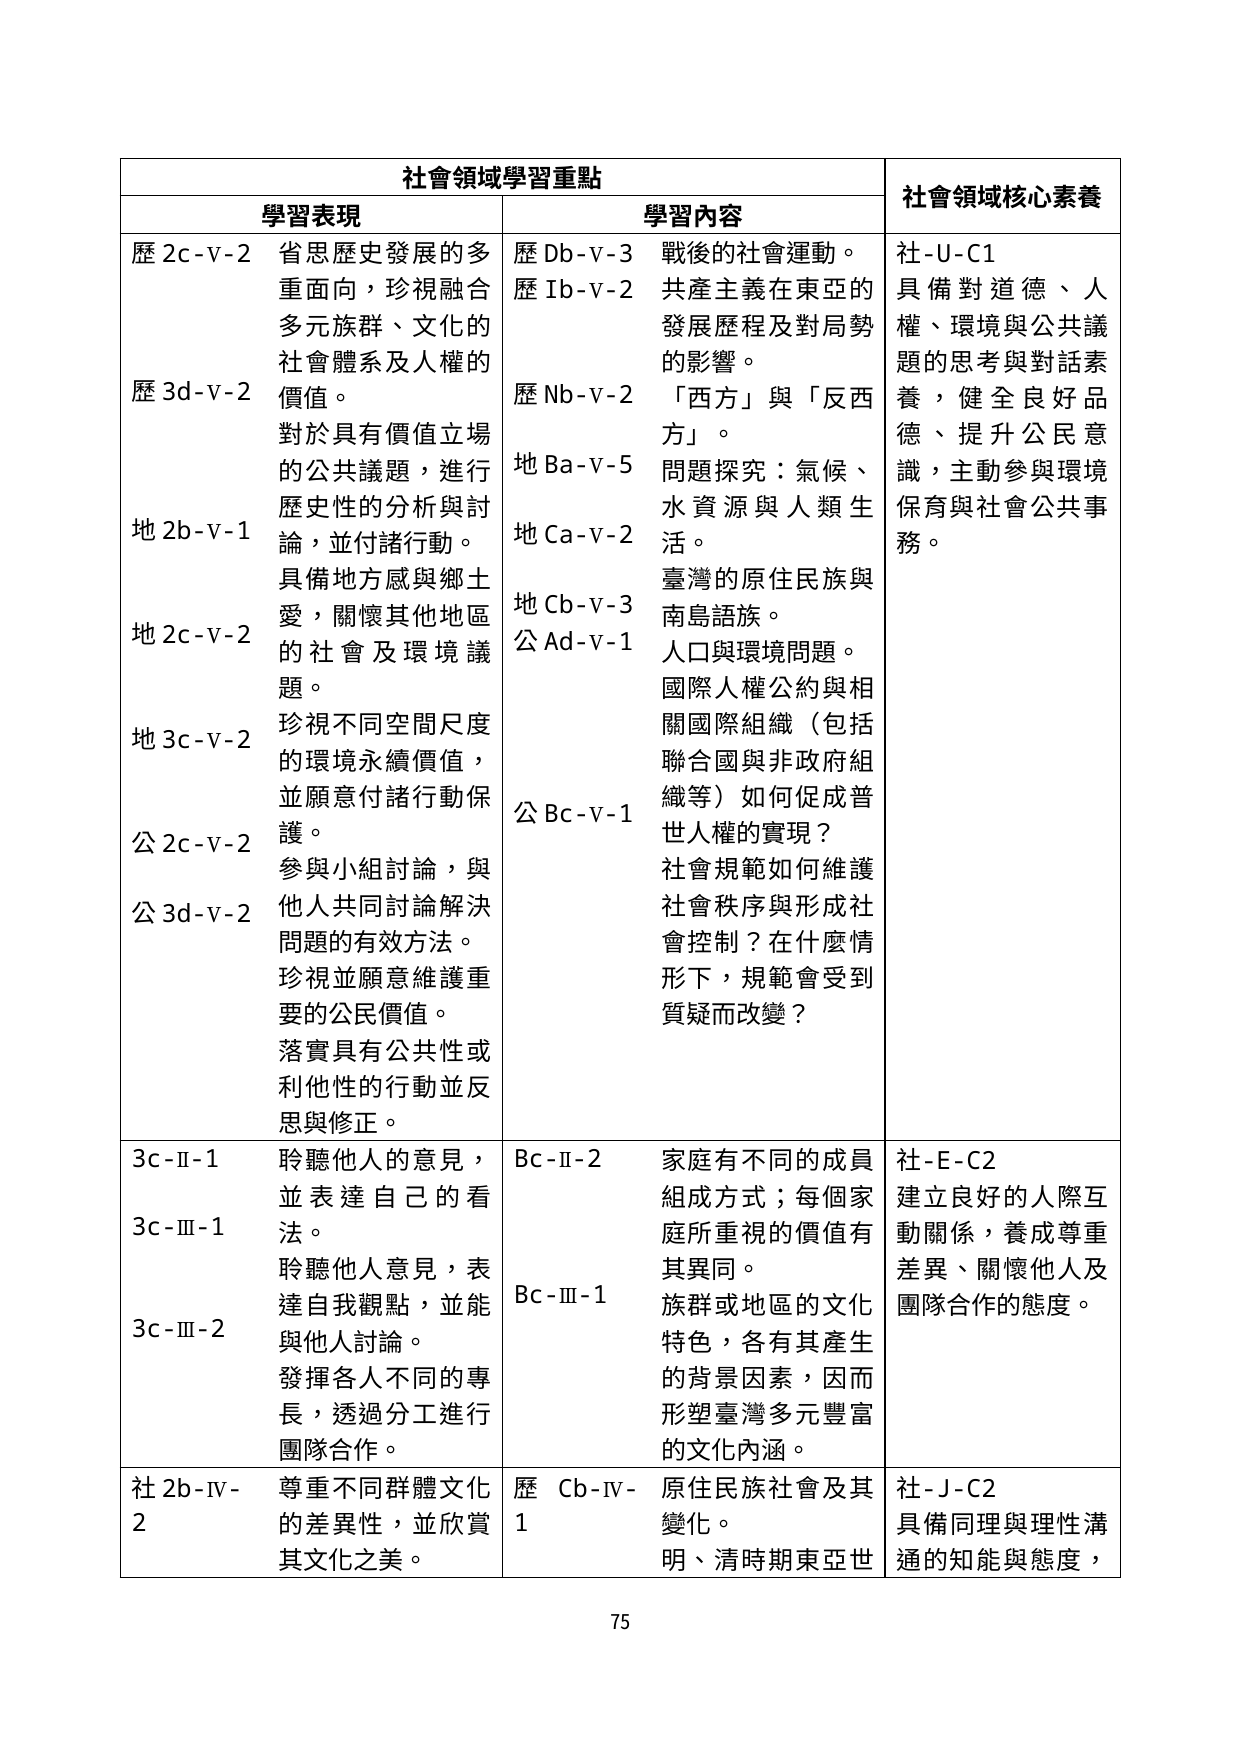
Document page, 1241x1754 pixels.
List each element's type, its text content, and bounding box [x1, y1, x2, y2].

table_cell 省思歷史發展的多重面向，珍視融合多元族群、文化的社會體系及人權的價值。 對於具有價值立場的公共議題，進行歷史性的分析與討論，並付諸行動。 具備地方感與鄉土愛，關懷其他地區的社會及環境議題。 珍視不同空間尺度的環境永續價值，並願意付諸行動保護。 參與小組討論，與他人共同討論解決問題的有效方法。 珍視並願意維護重要的公民價值。 落實具有公共性或利他性的行動並反思與修正。 [267, 234, 502, 1140]
table_cell 社-U-C1 具備對道德、人權、環境與公共議題的思考與對話素養，健全良好品德、提升公民意識，主動參與環境保育與社會公共事務。 [886, 234, 1120, 1140]
table_cell 社-E-C2 建立良好的人際互動關係，養成尊重差異、關懷他人及團隊合作的態度。 [886, 1141, 1120, 1467]
table_cell 社2b-Ⅳ-2 [121, 1468, 267, 1577]
table_cell 社-J-C2 具備同理與理性溝通的知能與態度， [886, 1468, 1120, 1577]
table_header 社會領域學習重點 [121, 159, 884, 195]
table_cell Bc-Ⅱ-2 Bc-Ⅲ-1 [503, 1141, 649, 1467]
table_cell 尊重不同群體文化的差異性，並欣賞其文化之美。 [267, 1468, 502, 1577]
table_cell 歷2c-Ⅴ-2 歷3d-Ⅴ-2 地2b-Ⅴ-1 地2c-Ⅴ-2 地3c-Ⅴ-2 公2c-Ⅴ-2 公3d-Ⅴ-2 [121, 234, 267, 1140]
table_cell 聆聽他人的意見，並表達自己的看法。 聆聽他人意見，表達自我觀點，並能與他人討論。 發揮各人不同的專長，透過分工進行團隊合作。 [267, 1141, 502, 1467]
table_header 社會領域核心素養 [886, 159, 1120, 232]
table_cell 歷Cb-Ⅳ-1 [503, 1468, 649, 1577]
table_cell 歷Db-Ⅴ-3 歷Ib-Ⅴ-2 歷Nb-Ⅴ-2 地Ba-Ⅴ-5 地Ca-Ⅴ-2 地Cb-Ⅴ-3 公Ad-Ⅴ-1 公Bc-Ⅴ-1 [503, 234, 649, 1140]
table_cell 戰後的社會運動。 共產主義在東亞的發展歷程及對局勢的影響。 「西方」與「反西方」。 問題探究：氣候、水資源與人類生活。 臺灣的原住民族與南島語族。 人口與環境問題。 國際人權公約與相關國際組織（包括聯合國與非政府組織等）如何促成普世人權的實現？ 社會規範如何維護社會秩序與形成社會控制？在什麼情形下，規範會受到質疑而改變？ [650, 234, 884, 1140]
table_cell 原住民族社會及其變化。 明、清時期東亞世 [650, 1468, 884, 1577]
table_cell 3c-Ⅱ-1 3c-Ⅲ-1 3c-Ⅲ-2 [121, 1141, 267, 1467]
table_cell 家庭有不同的成員組成方式；每個家庭所重視的價值有其異同。 族群或地區的文化特色，各有其產生的背景因素，因而形塑臺灣多元豐富的文化內涵。 [650, 1141, 884, 1467]
table_cell 學習表現 [121, 196, 502, 232]
table_cell 學習內容 [503, 196, 884, 232]
